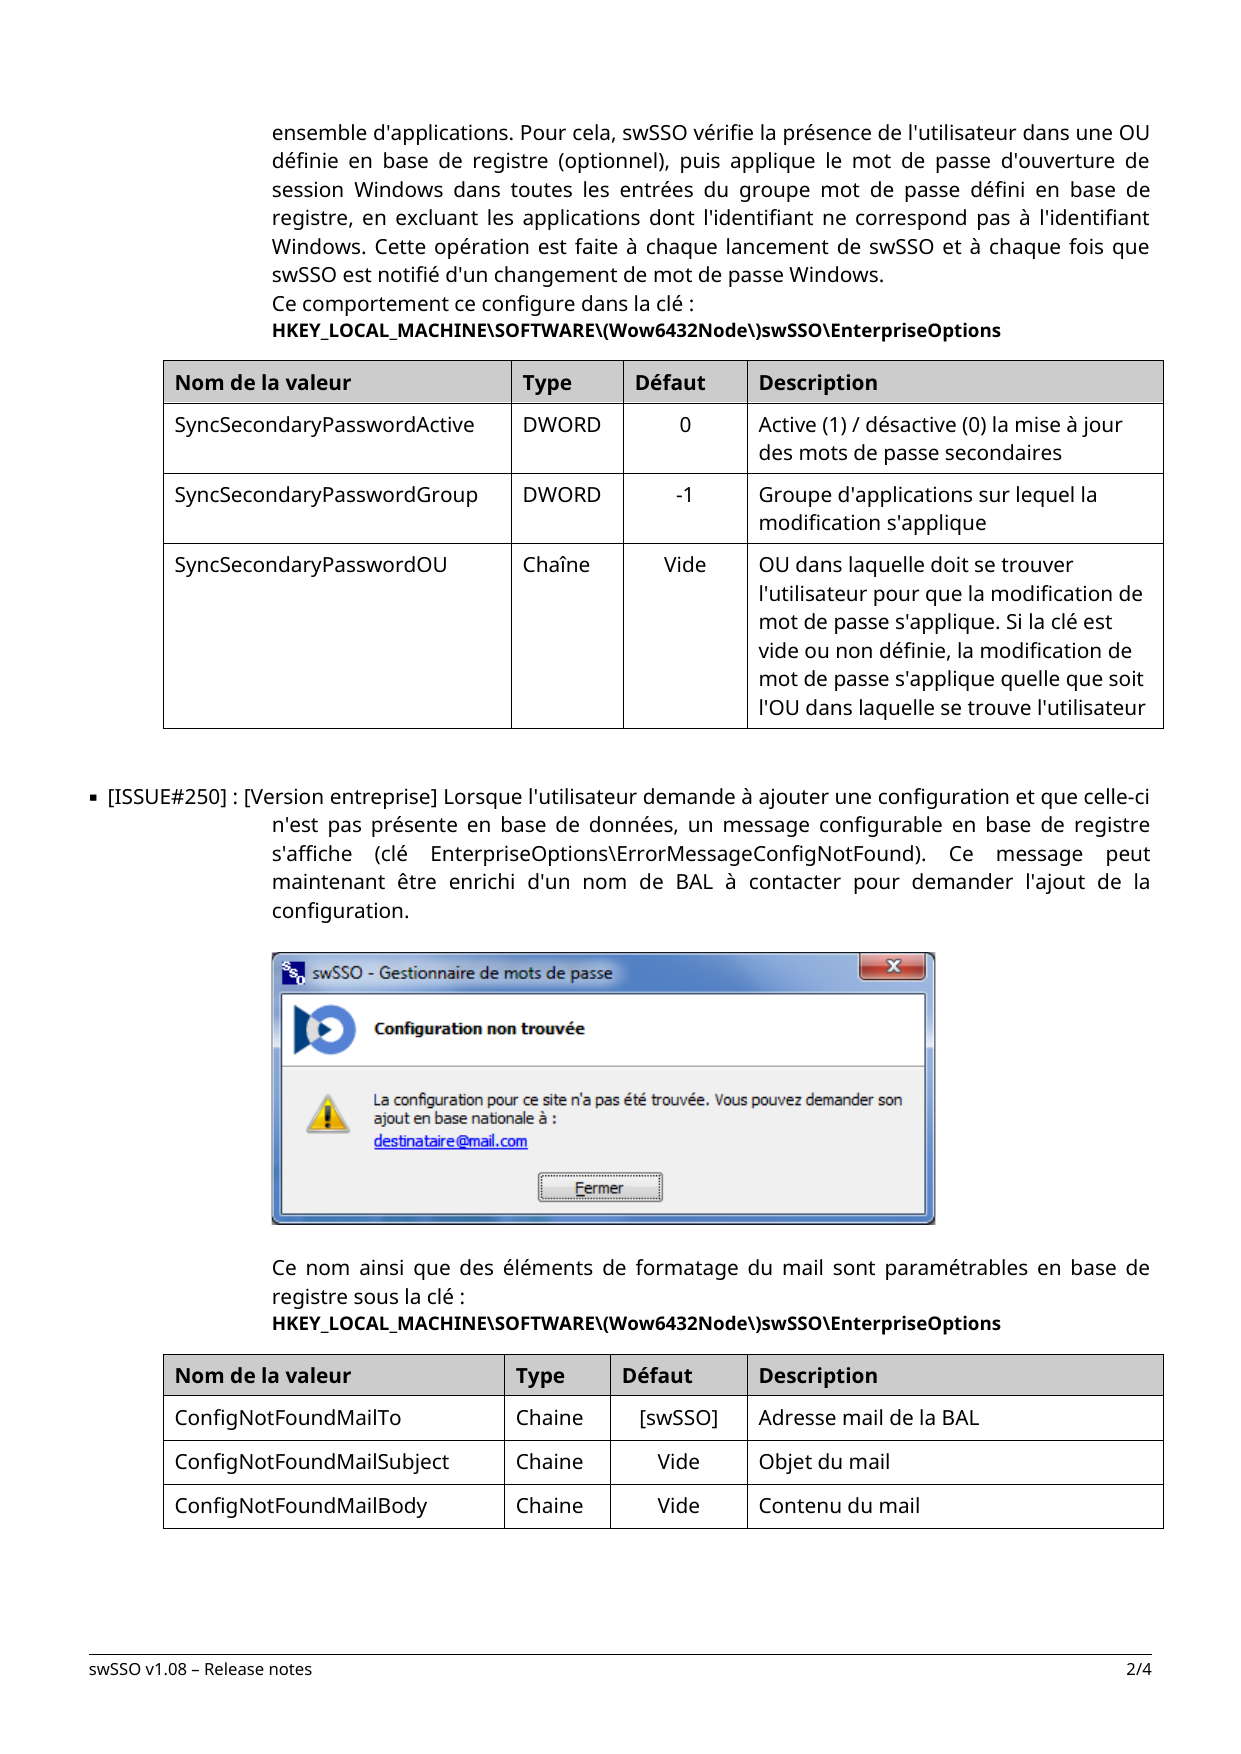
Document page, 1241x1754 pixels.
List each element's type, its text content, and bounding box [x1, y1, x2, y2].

table_cell Groupe d'applications sur lequel la modification s'applique [748, 474, 1163, 543]
table_header Type [512, 361, 623, 402]
table_cell Chaîne [512, 544, 623, 727]
table_cell -1 [624, 474, 747, 543]
table_cell ConfigNotFoundMailTo [164, 1396, 504, 1439]
table_cell Vide [611, 1485, 747, 1528]
table_cell SyncSecondaryPasswordGroup [164, 474, 511, 543]
table_cell 0 [624, 404, 747, 473]
table_cell OU dans laquelle doit se trouver l'utilisateur pour que la modification de mot de passe s'applique. Si la clé est vide ou non définie, la modification de mot de passe s'applique quelle que soit l'OU dans laquelle se trouve l'utilisateur [748, 544, 1163, 727]
table_header Description [748, 1355, 1163, 1395]
table_cell Chaine [505, 1396, 610, 1439]
table_cell Adresse mail de la BAL [748, 1396, 1163, 1439]
table_cell Chaine [505, 1485, 610, 1528]
table_header Défaut [624, 361, 747, 402]
table_cell Vide [624, 544, 747, 727]
table_cell SyncSecondaryPasswordOU [164, 544, 511, 727]
table_cell DWORD [512, 404, 623, 473]
table_header Type [505, 1355, 610, 1395]
table_cell DWORD [512, 474, 623, 543]
table_header Nom de la valeur [164, 1355, 504, 1395]
table_header Défaut [611, 1355, 747, 1395]
table_cell Vide [611, 1441, 747, 1483]
list [ISSUE#250] : [Version entreprise] Lorsque l'utilisateur demande à ajouter une configuration et que celle-ci n'est pas présente en base de données, un message configurable en base de registre s'affiche (clé EnterpriseOptions\ErrorMessageConfigNotFound). Ce message peut maintenant être enrichi d'un nom de BAL à contacter pour demander l'ajout de la configuration. Ce nom ainsi que des éléments de formatage du mail sont paramétrables en base de registre sous la clé : HKEY_LOCAL_MACHINE\SOFTWARE\(Wow6432Node\)swSSO\EnterpriseOptions [89, 782, 1152, 1336]
table_cell SyncSecondaryPasswordActive [164, 404, 511, 473]
table_cell ConfigNotFoundMailSubject [164, 1441, 504, 1483]
table_cell Objet du mail [748, 1441, 1163, 1483]
table_header Nom de la valeur [164, 361, 511, 402]
table_cell Contenu du mail [748, 1485, 1163, 1528]
table_cell Active (1) / désactive (0) la mise à jour des mots de passe secondaires [748, 404, 1163, 473]
table_cell ConfigNotFoundMailBody [164, 1485, 504, 1528]
table_header Description [748, 361, 1163, 402]
table_cell [swSSO] [611, 1396, 747, 1439]
list ensemble d'applications. Pour cela, swSSO vérifie la présence de l'utilisateur dans une OU définie en base de registre (optionnel), puis applique le mot de passe d'ouverture de session Windows dans toutes les entrées du groupe mot de passe défini en base de registre, en excluant les applications dont l'identifiant ne correspond pas à l'identifiant Windows. Cette opération est faite à chaque lancement de swSSO et à chaque fois que swSSO est notifié d'un changement de mot de passe Windows. Ce comportement ce configure dans la clé : HKEY_LOCAL_MACHINE\SOFTWARE\(Wow6432Node\)swSSO\EnterpriseOptions [89, 118, 1152, 343]
picture [271, 952, 936, 1225]
table_cell Chaine [505, 1441, 610, 1483]
